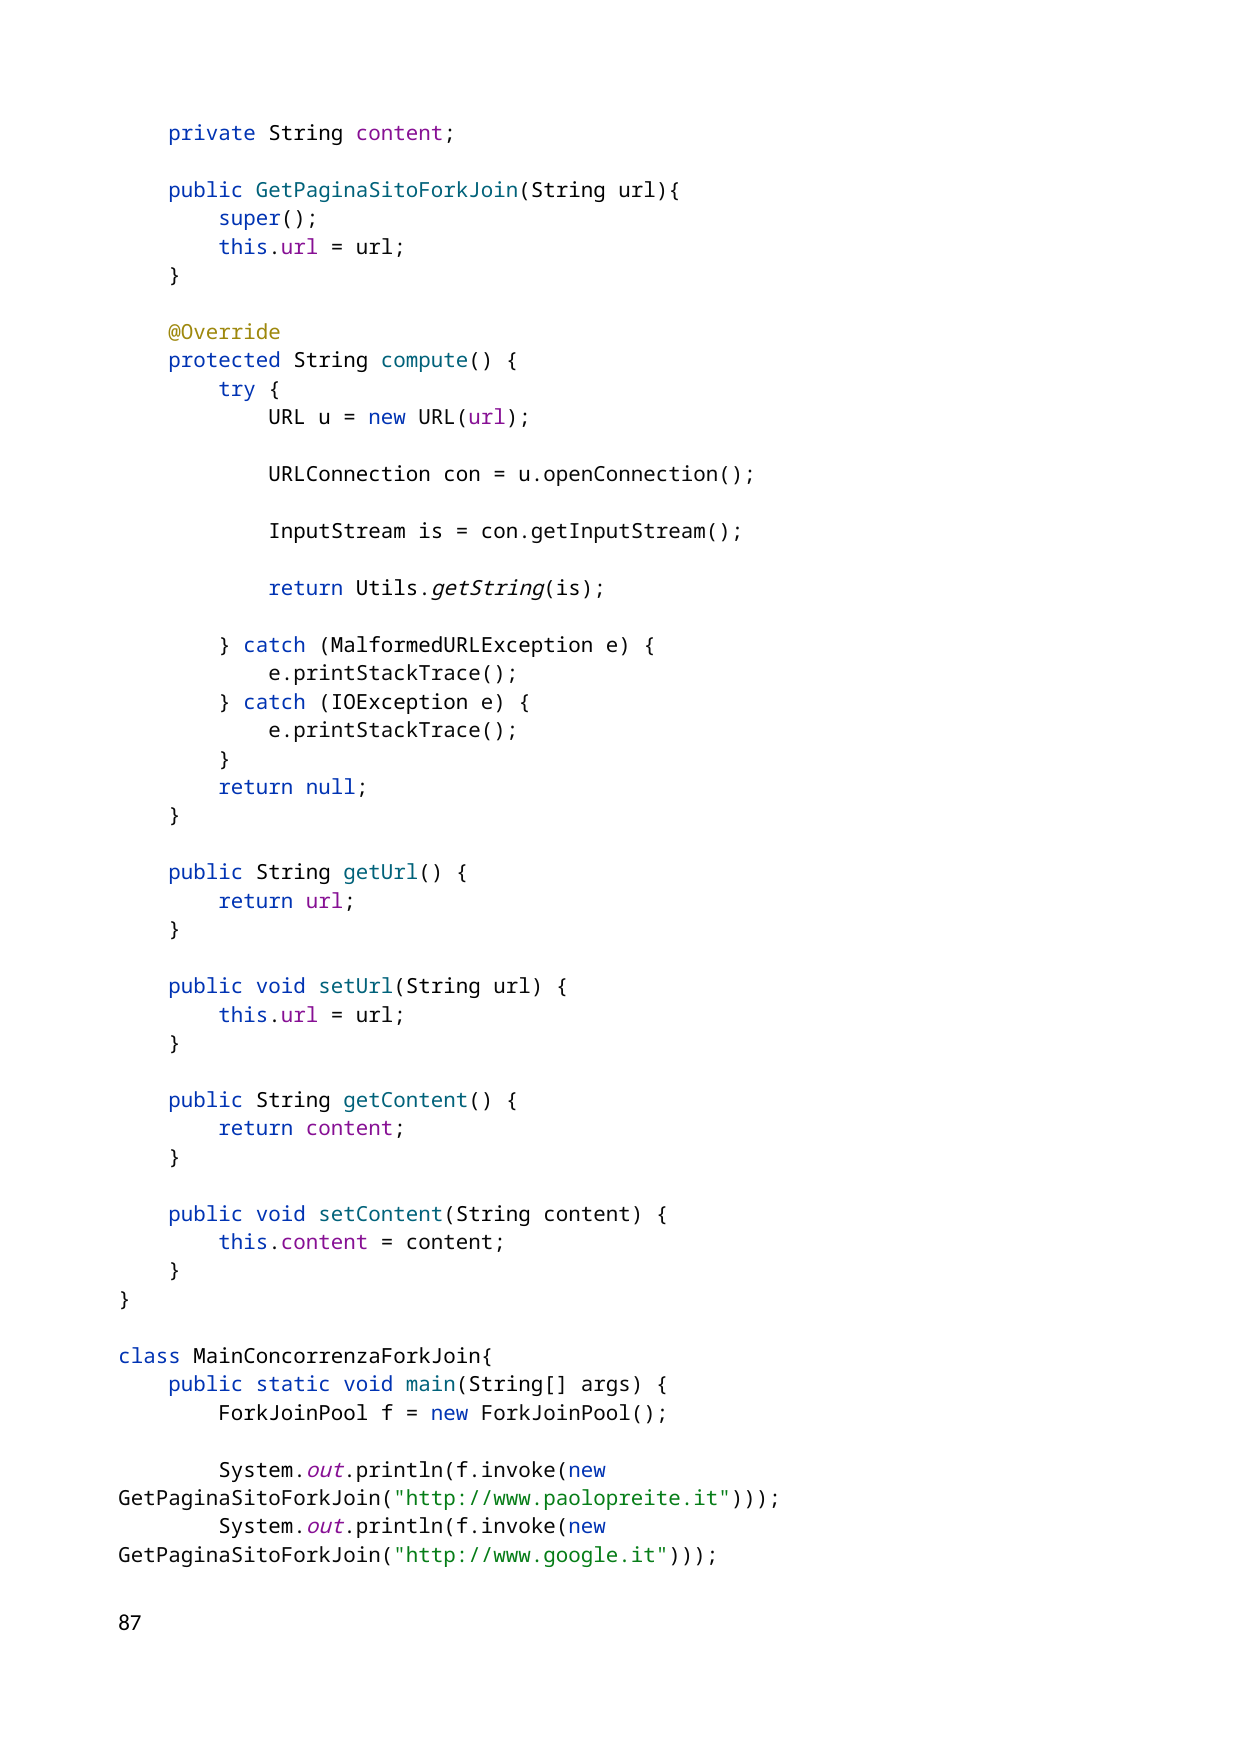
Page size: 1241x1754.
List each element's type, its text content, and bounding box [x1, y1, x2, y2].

text private String content; public GetPaginaSitoForkJoin(String url){ super(); this.url = url; } @Override protected String compute() { try { URL u = new URL(url); URLConnection con = u.openConnection(); InputStream is = con.getInputStream(); return Utils.getString(is); } catch (MalformedURLException e) { e.printStackTrace(); } catch (IOException e) { e.printStackTrace(); } return null; } public String getUrl() { return url; } public void setUrl(String url) { this.url = url; } public String getContent() { return content; } public void setContent(String content) { this.content = content; } } class MainConcorrenzaForkJoin{ public static void main(String[] args) { ForkJoinPool f = new ForkJoinPool(); System.out.println(f.invoke(new GetPaginaSitoForkJoin("http://www.paolopreite.it"))); System.out.println(f.invoke(new GetPaginaSitoForkJoin("http://www.google.it"))); [118, 118, 1122, 1568]
